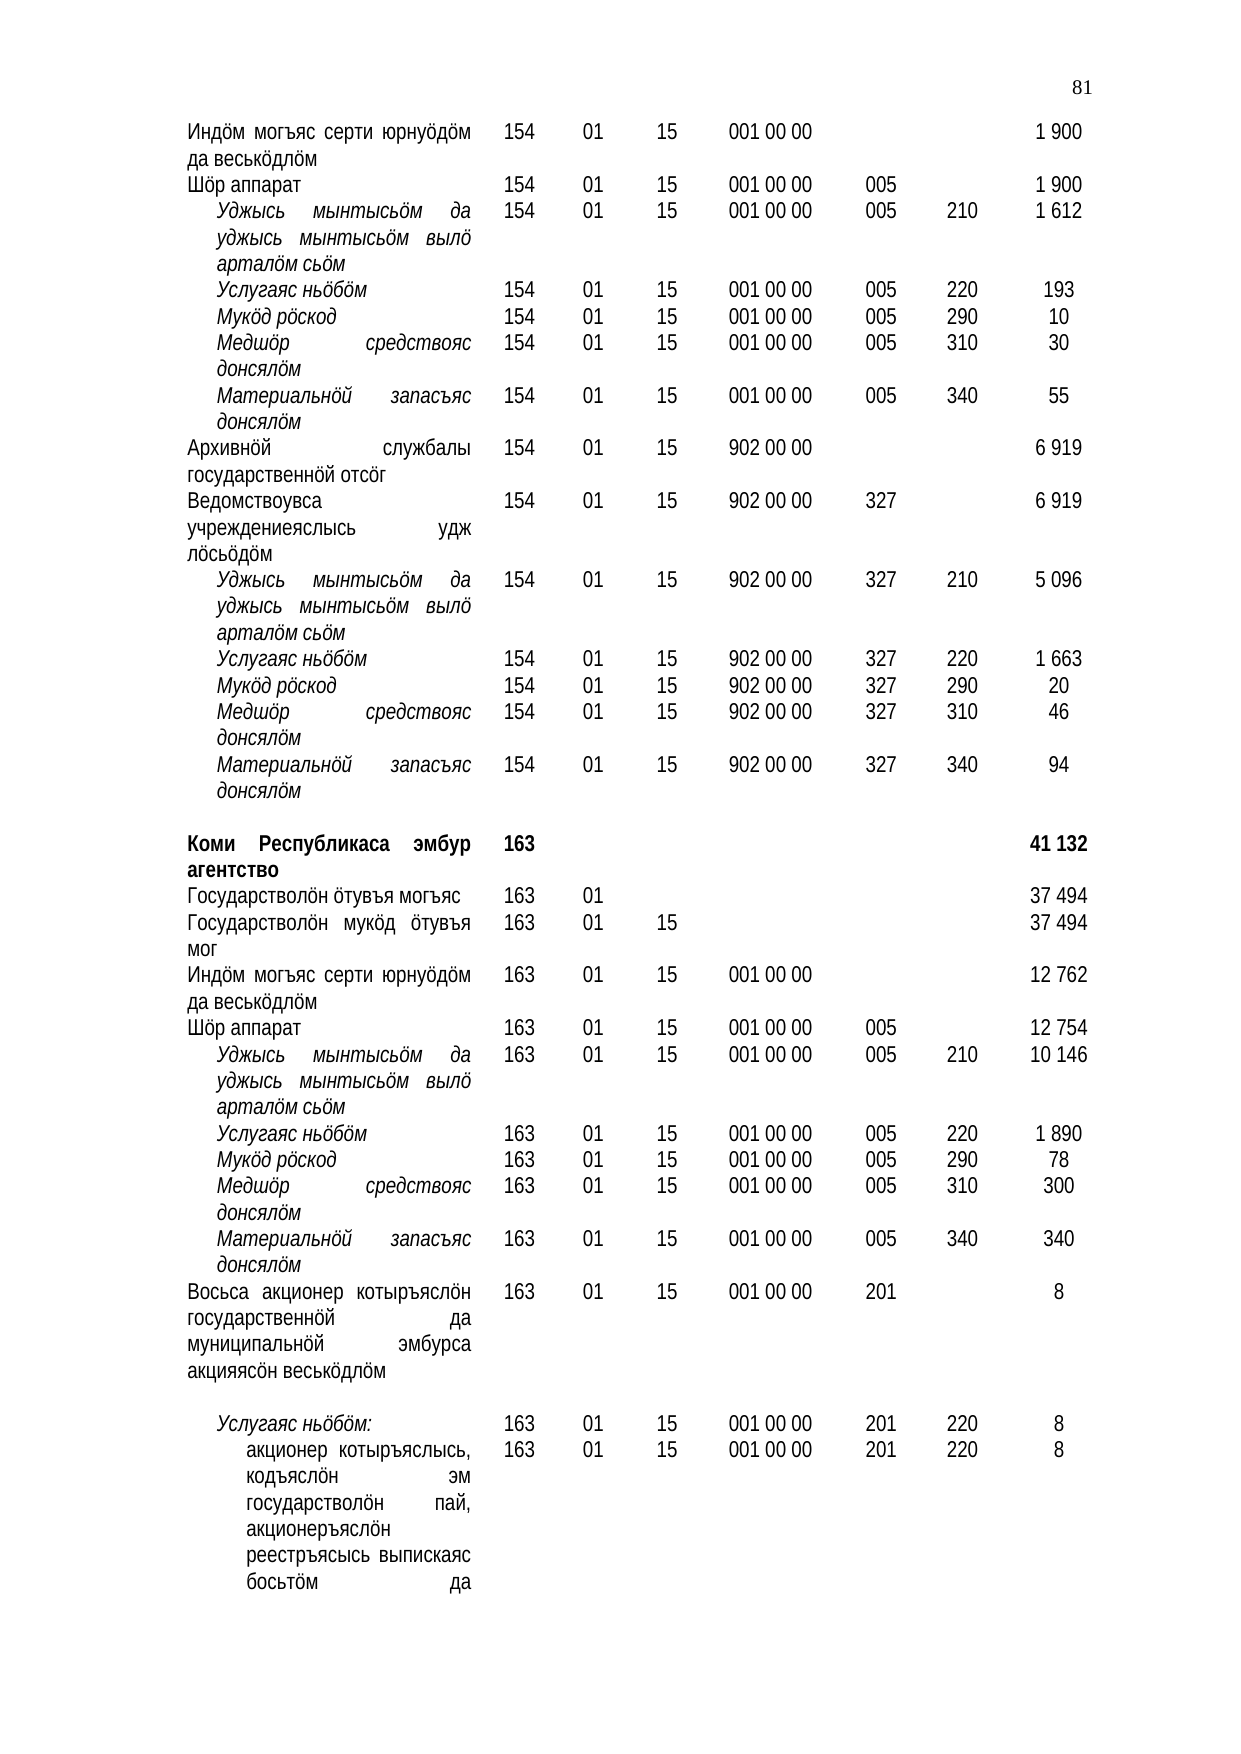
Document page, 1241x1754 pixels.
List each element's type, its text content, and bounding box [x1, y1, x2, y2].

table_cell 154 [482, 276, 556, 303]
table_cell Уджысь мынтысьöм да уджысь мынтысьöм вылö арталöм сьöм [176, 197, 482, 276]
table_cell 005 [837, 1041, 925, 1119]
table_cell 001 00 00 [704, 1410, 837, 1436]
table_cell 5 096 [999, 566, 1118, 645]
table_cell [1118, 329, 1163, 382]
table_cell 15 [630, 487, 704, 566]
table_cell 300 [999, 1172, 1118, 1225]
table_cell 310 [925, 1172, 999, 1225]
table_cell [999, 1383, 1118, 1409]
table_cell [925, 487, 999, 566]
table_cell 15 [630, 1410, 704, 1436]
table_cell 15 [630, 197, 704, 276]
table_cell 12 762 [999, 961, 1118, 1014]
table_cell 327 [837, 751, 925, 803]
table_cell [925, 1278, 999, 1383]
table_cell 310 [925, 698, 999, 751]
table_cell [704, 1383, 837, 1409]
table_cell [556, 1383, 630, 1409]
table_cell 290 [925, 672, 999, 698]
table_cell 902 00 00 [704, 698, 837, 751]
table_cell 327 [837, 566, 925, 645]
table_cell 001 00 00 [704, 329, 837, 382]
table_cell [704, 803, 837, 830]
table_cell 163 [482, 1120, 556, 1146]
table_cell 163 [482, 1278, 556, 1383]
table_cell Шöр аппарат [176, 171, 482, 197]
table_cell Услугаяс ньöбöм [176, 276, 482, 303]
table_cell 340 [999, 1225, 1118, 1278]
table_cell 8 [999, 1410, 1118, 1436]
table_cell Шöр аппарат [176, 1014, 482, 1041]
table_cell 001 00 00 [704, 118, 837, 171]
table_cell Материальнöй запасъяс донсялöм [176, 382, 482, 434]
table_cell Мукöд рöскод [176, 1146, 482, 1172]
table_cell 15 [630, 909, 704, 961]
table_cell Коми Республикаса эмбур агентство [176, 830, 482, 882]
table_cell 902 00 00 [704, 487, 837, 566]
table_cell [482, 1383, 556, 1409]
table_cell 001 00 00 [704, 1278, 837, 1383]
table_cell [1118, 276, 1163, 303]
table_cell 15 [630, 276, 704, 303]
table_cell [1118, 645, 1163, 672]
table_cell 005 [837, 1014, 925, 1041]
table_cell 94 [999, 751, 1118, 803]
table_cell Мукöд рöскод [176, 303, 482, 329]
table_cell 201 [837, 1410, 925, 1436]
table_cell 001 00 00 [704, 1041, 837, 1119]
table_cell Медшöр средствояс донсялöм [176, 698, 482, 751]
table_cell 1 900 [999, 171, 1118, 197]
table_cell 154 [482, 672, 556, 698]
table_cell [1118, 566, 1163, 645]
table_cell 15 [630, 303, 704, 329]
table_cell Услугаяс ньöбöм: [176, 1410, 482, 1436]
table_cell 15 [630, 751, 704, 803]
table_cell [837, 803, 925, 830]
table_cell 01 [556, 434, 630, 487]
table_cell 15 [630, 1041, 704, 1119]
table_cell 154 [482, 303, 556, 329]
table_cell 005 [837, 197, 925, 276]
table_cell 30 [999, 329, 1118, 382]
table_cell 01 [556, 1436, 630, 1594]
table_cell [630, 830, 704, 882]
table_cell [1118, 751, 1163, 803]
table_cell 001 00 00 [704, 197, 837, 276]
table_cell 005 [837, 1146, 925, 1172]
table_cell 10 [999, 303, 1118, 329]
table_cell 15 [630, 566, 704, 645]
table_cell 001 00 00 [704, 276, 837, 303]
table_cell 15 [630, 1225, 704, 1278]
table_cell 01 [556, 751, 630, 803]
table_cell [837, 1383, 925, 1409]
table_cell 1 663 [999, 645, 1118, 672]
table_cell Индöм могъяс серти юрнуöдöм да веськöдлöм [176, 118, 482, 171]
table_cell 01 [556, 1225, 630, 1278]
table_cell 01 [556, 698, 630, 751]
table_cell [925, 118, 999, 171]
table_cell 310 [925, 329, 999, 382]
table_cell 163 [482, 1146, 556, 1172]
table_cell 01 [556, 1278, 630, 1383]
table_cell [630, 1383, 704, 1409]
table_cell 154 [482, 698, 556, 751]
table_cell 8 [999, 1436, 1118, 1594]
table_cell 220 [925, 645, 999, 672]
table_cell 327 [837, 645, 925, 672]
table_cell 41 132 [999, 830, 1118, 882]
table_cell Государстволöн мукöд öтувъя мог [176, 909, 482, 961]
table_cell 220 [925, 1410, 999, 1436]
table_cell [704, 909, 837, 961]
table_cell Мукöд рöскод [176, 672, 482, 698]
table_cell 340 [925, 1225, 999, 1278]
table_cell 01 [556, 487, 630, 566]
table_cell 10 146 [999, 1041, 1118, 1119]
table_cell 78 [999, 1146, 1118, 1172]
table_cell [1118, 909, 1163, 961]
table_cell 902 00 00 [704, 751, 837, 803]
table_cell [482, 803, 556, 830]
table_cell 001 00 00 [704, 303, 837, 329]
table_cell [1118, 672, 1163, 698]
table_cell [1118, 1436, 1163, 1594]
table_cell 15 [630, 382, 704, 434]
table_cell 001 00 00 [704, 171, 837, 197]
table_cell 290 [925, 1146, 999, 1172]
table_cell [1118, 487, 1163, 566]
table_cell 340 [925, 751, 999, 803]
table_cell 15 [630, 1172, 704, 1225]
table_cell Индöм могъяс серти юрнуöдöм да веськöдлöм [176, 961, 482, 1014]
table_cell 1 612 [999, 197, 1118, 276]
table_cell 01 [556, 1172, 630, 1225]
table_cell [1118, 803, 1163, 830]
table_cell 005 [837, 382, 925, 434]
table_cell 6 919 [999, 434, 1118, 487]
table_cell 01 [556, 909, 630, 961]
table_cell 001 00 00 [704, 1436, 837, 1594]
table_cell [1118, 1041, 1163, 1119]
table_cell Уджысь мынтысьöм да уджысь мынтысьöм вылö арталöм сьöм [176, 1041, 482, 1119]
table_cell [1118, 1383, 1163, 1409]
table_cell 005 [837, 1172, 925, 1225]
table_cell [556, 830, 630, 882]
table_cell 902 00 00 [704, 645, 837, 672]
table_cell 163 [482, 1041, 556, 1119]
table_cell 154 [482, 197, 556, 276]
table_cell [704, 830, 837, 882]
table_cell 001 00 00 [704, 382, 837, 434]
table_cell 001 00 00 [704, 1172, 837, 1225]
table_cell [925, 830, 999, 882]
table_cell Материальнöй запасъяс донсялöм [176, 1225, 482, 1278]
table_cell [630, 883, 704, 909]
table_cell 01 [556, 118, 630, 171]
table_cell 01 [556, 1041, 630, 1119]
table_cell 290 [925, 303, 999, 329]
table_cell 15 [630, 171, 704, 197]
table_cell 005 [837, 303, 925, 329]
table_cell [1118, 698, 1163, 751]
table_cell 163 [482, 909, 556, 961]
table_cell 01 [556, 883, 630, 909]
table_cell 15 [630, 1120, 704, 1146]
table_cell [925, 1014, 999, 1041]
table_cell [1118, 1146, 1163, 1172]
table_cell [925, 434, 999, 487]
table_cell 37 494 [999, 909, 1118, 961]
table_cell 15 [630, 1014, 704, 1041]
table_cell 902 00 00 [704, 566, 837, 645]
table_cell 01 [556, 276, 630, 303]
table_cell 005 [837, 1225, 925, 1278]
table_cell [1118, 197, 1163, 276]
table_cell 005 [837, 171, 925, 197]
table_cell 46 [999, 698, 1118, 751]
table_cell 01 [556, 197, 630, 276]
table_cell 154 [482, 434, 556, 487]
table_cell 005 [837, 276, 925, 303]
table_cell [925, 1383, 999, 1409]
table_cell [925, 961, 999, 1014]
table_cell 55 [999, 382, 1118, 434]
table_cell 210 [925, 197, 999, 276]
table_cell 154 [482, 382, 556, 434]
table_cell Архивнöй службалы государственнöй отсöг [176, 434, 482, 487]
table_cell 163 [482, 1014, 556, 1041]
table_cell Ведомствоувса учреждениеяслысь удж лöсьöдöм [176, 487, 482, 566]
table_cell 15 [630, 1278, 704, 1383]
table_cell 902 00 00 [704, 434, 837, 487]
table_cell 201 [837, 1278, 925, 1383]
table_cell акционер котыръяслысь, кодъяслöн эм государстволöн пай, акционеръяслöн реестръясысь выпискаяс босьтöм да [176, 1436, 482, 1594]
table_cell Восьса акционер котыръяслöн государственнöй да муниципальнöй эмбурса акцияясöн веськöдлöм [176, 1278, 482, 1383]
table_cell [630, 803, 704, 830]
table_cell 154 [482, 487, 556, 566]
table_cell 15 [630, 645, 704, 672]
table_cell [1118, 303, 1163, 329]
table_cell Медшöр средствояс донсялöм [176, 1172, 482, 1225]
table_cell [1118, 1014, 1163, 1041]
table_cell [1118, 961, 1163, 1014]
table_cell Материальнöй запасъяс донсялöм [176, 751, 482, 803]
table_cell 327 [837, 698, 925, 751]
table_cell [556, 803, 630, 830]
table_cell [925, 803, 999, 830]
table_cell 1 890 [999, 1120, 1118, 1146]
table_cell 001 00 00 [704, 1120, 837, 1146]
table_cell 1 900 [999, 118, 1118, 171]
table_cell 154 [482, 329, 556, 382]
table_cell 154 [482, 645, 556, 672]
table_cell [704, 883, 837, 909]
table_cell 163 [482, 883, 556, 909]
table_cell 6 919 [999, 487, 1118, 566]
table_cell 12 754 [999, 1014, 1118, 1041]
table_cell [1118, 1225, 1163, 1278]
table_cell 01 [556, 382, 630, 434]
table_cell [1118, 1172, 1163, 1225]
table_cell 15 [630, 434, 704, 487]
table_cell Медшöр средствояс донсялöм [176, 329, 482, 382]
table_cell 01 [556, 1014, 630, 1041]
table_cell [1118, 1410, 1163, 1436]
table_cell 01 [556, 1410, 630, 1436]
table_cell [837, 830, 925, 882]
table_cell 193 [999, 276, 1118, 303]
table_cell 01 [556, 1146, 630, 1172]
table_cell [176, 1383, 482, 1409]
table_cell 327 [837, 487, 925, 566]
table_cell [925, 909, 999, 961]
table_cell [837, 118, 925, 171]
table_cell Услугаяс ньöбöм [176, 1120, 482, 1146]
table_cell 220 [925, 1436, 999, 1594]
table_cell 210 [925, 566, 999, 645]
table_cell [1118, 171, 1163, 197]
table_cell 15 [630, 118, 704, 171]
table_cell [837, 434, 925, 487]
table_cell Услугаяс ньöбöм [176, 645, 482, 672]
table_cell [925, 883, 999, 909]
table_cell 220 [925, 276, 999, 303]
table_cell 154 [482, 171, 556, 197]
table_cell 163 [482, 1225, 556, 1278]
table_cell Государстволöн öтувъя могъяс [176, 883, 482, 909]
table_cell 01 [556, 303, 630, 329]
table_cell 005 [837, 1120, 925, 1146]
table_cell 01 [556, 566, 630, 645]
table_cell 15 [630, 672, 704, 698]
table_cell 163 [482, 961, 556, 1014]
table_cell 001 00 00 [704, 1014, 837, 1041]
table_cell 154 [482, 751, 556, 803]
table_cell [837, 961, 925, 1014]
table_cell 20 [999, 672, 1118, 698]
table_cell 15 [630, 1146, 704, 1172]
table_cell [1118, 118, 1163, 171]
table_cell 005 [837, 329, 925, 382]
table_cell 163 [482, 1436, 556, 1594]
table_cell 163 [482, 830, 556, 882]
table_cell 01 [556, 961, 630, 1014]
table_cell [999, 803, 1118, 830]
table_cell 15 [630, 1436, 704, 1594]
table_cell [1118, 434, 1163, 487]
table_cell 154 [482, 118, 556, 171]
table_cell 15 [630, 961, 704, 1014]
table_cell 01 [556, 672, 630, 698]
table_cell 210 [925, 1041, 999, 1119]
table_cell 340 [925, 382, 999, 434]
table_cell [1118, 883, 1163, 909]
table_cell 163 [482, 1410, 556, 1436]
table_cell [1118, 1278, 1163, 1383]
table_cell 220 [925, 1120, 999, 1146]
table_cell 15 [630, 698, 704, 751]
table_cell 001 00 00 [704, 1225, 837, 1278]
table_cell [176, 803, 482, 830]
table_cell 327 [837, 672, 925, 698]
table_cell 37 494 [999, 883, 1118, 909]
table_cell 001 00 00 [704, 1146, 837, 1172]
table_cell 01 [556, 329, 630, 382]
table_cell 01 [556, 1120, 630, 1146]
table_cell 01 [556, 171, 630, 197]
table_cell 201 [837, 1436, 925, 1594]
table_cell [837, 909, 925, 961]
table_cell 001 00 00 [704, 961, 837, 1014]
table_cell 15 [630, 329, 704, 382]
table_cell [1118, 382, 1163, 434]
table_cell 01 [556, 645, 630, 672]
table_cell [925, 171, 999, 197]
table_cell 8 [999, 1278, 1118, 1383]
table_cell 902 00 00 [704, 672, 837, 698]
table_cell [1118, 830, 1163, 882]
table_cell 154 [482, 566, 556, 645]
table_cell [1118, 1120, 1163, 1146]
table_cell [837, 883, 925, 909]
table_cell Уджысь мынтысьöм да уджысь мынтысьöм вылö арталöм сьöм [176, 566, 482, 645]
table_cell 163 [482, 1172, 556, 1225]
